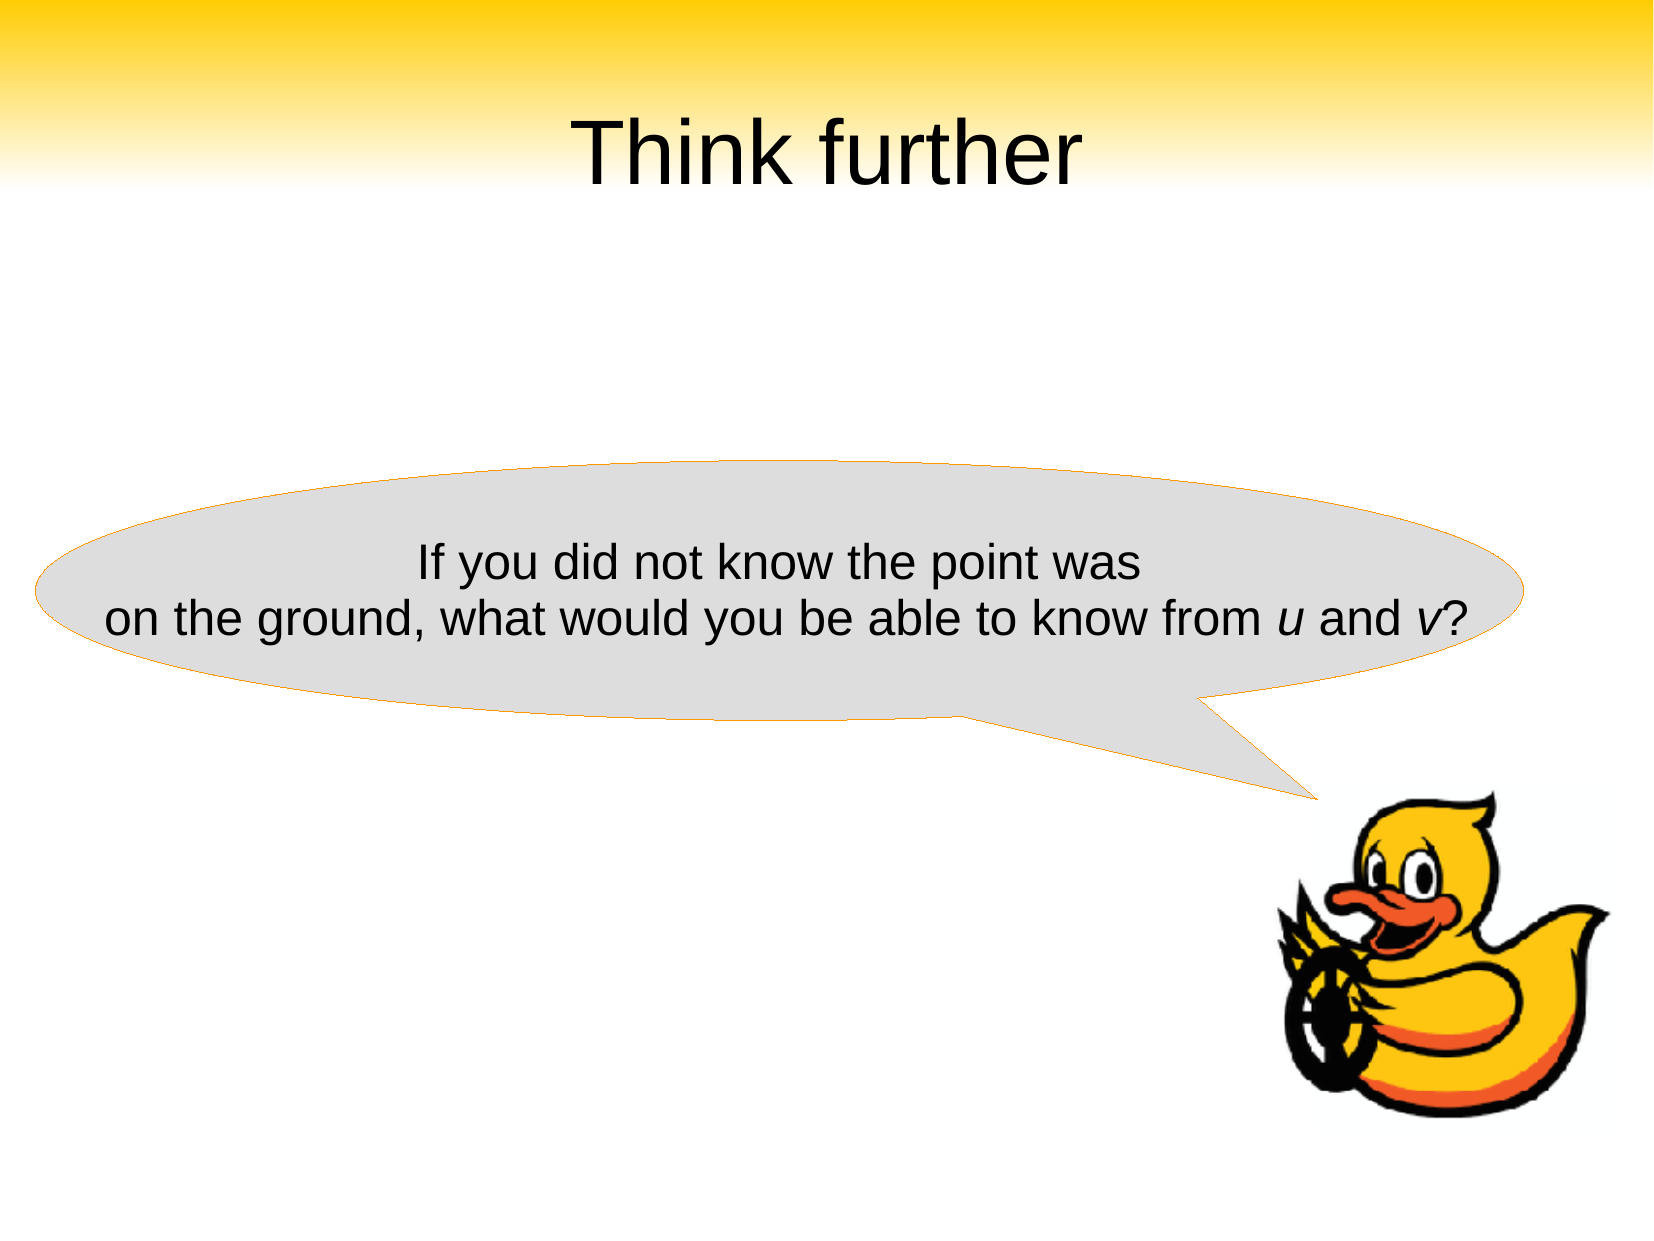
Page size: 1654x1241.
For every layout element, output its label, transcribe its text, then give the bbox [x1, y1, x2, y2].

text_box If you did not know the point was on the ground, what would you be able to know from u and v? [35, 460, 1524, 800]
title Think further [82, 49, 1571, 257]
text_box [0, 0, 1654, 189]
picture [1263, 785, 1615, 1134]
